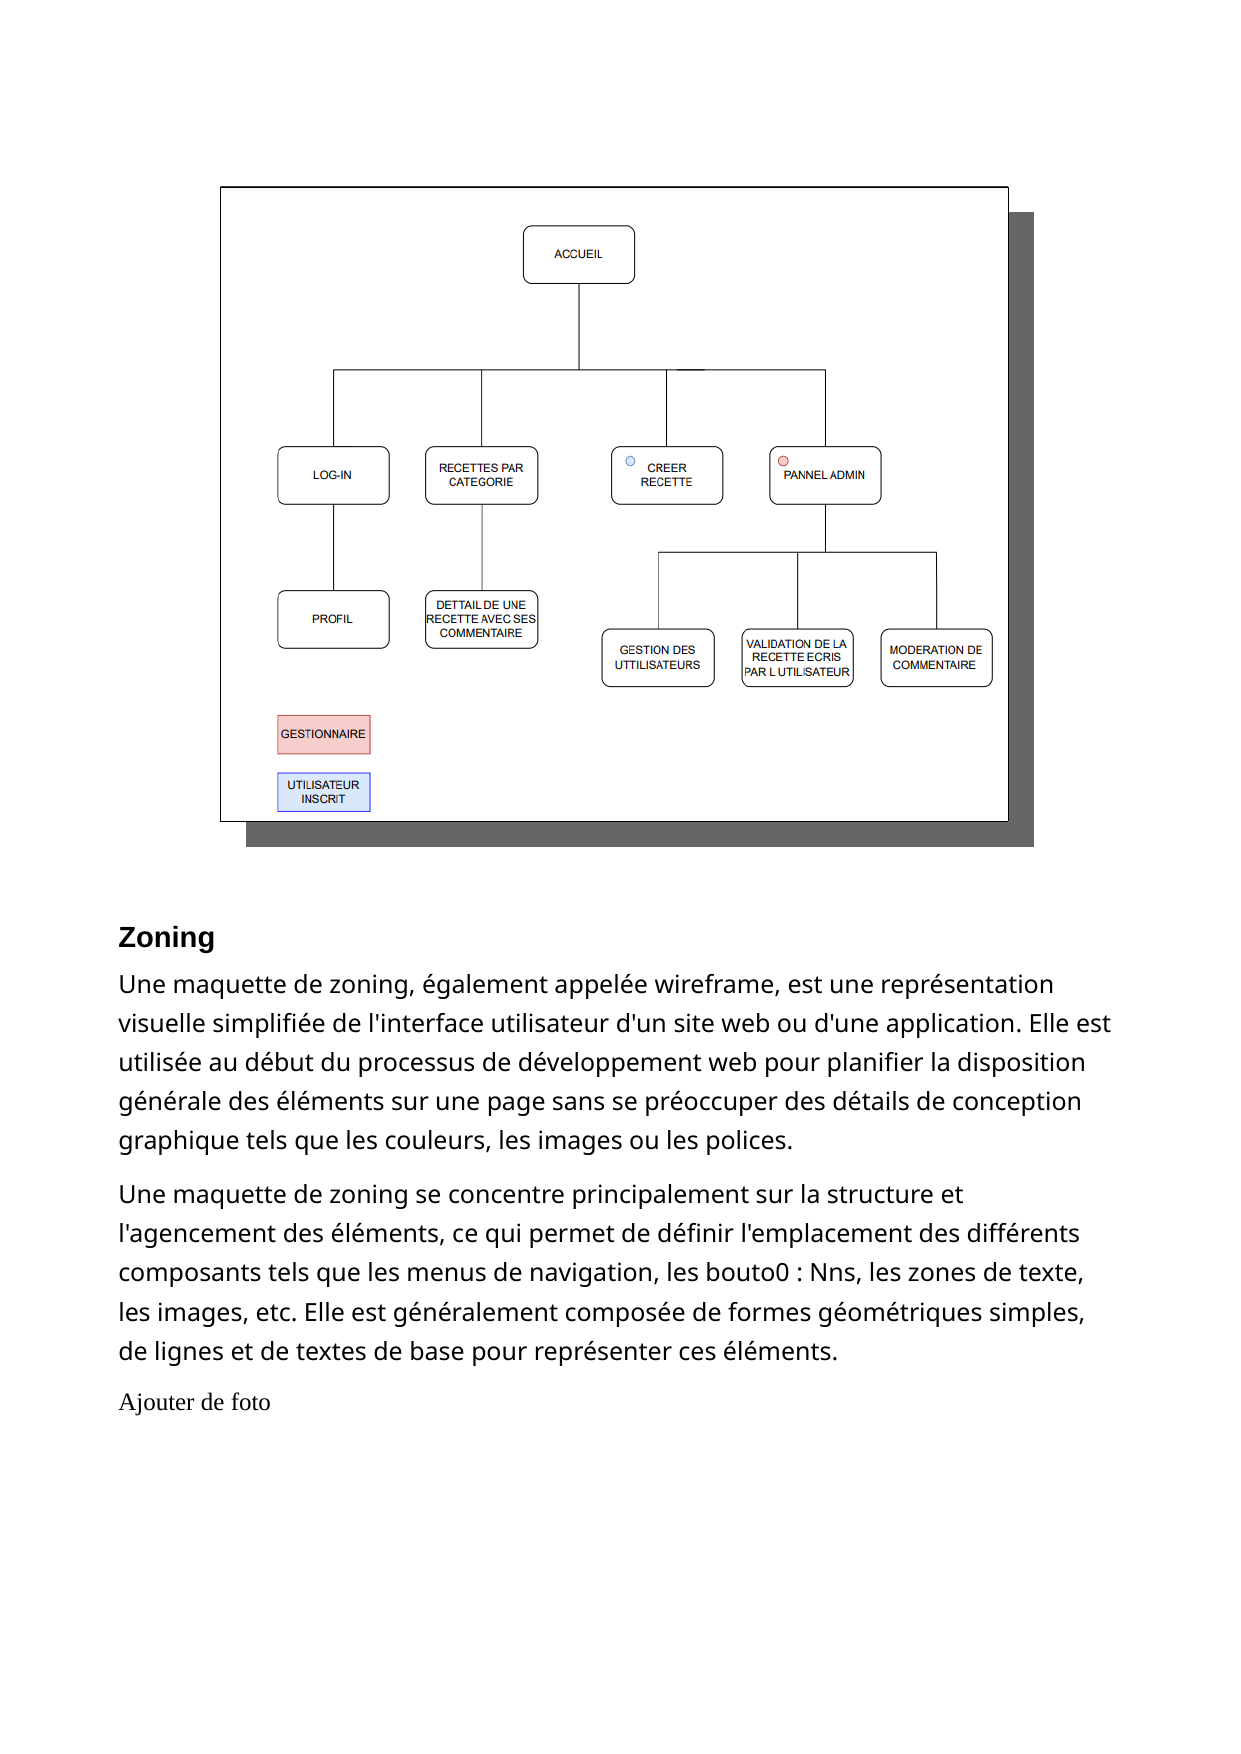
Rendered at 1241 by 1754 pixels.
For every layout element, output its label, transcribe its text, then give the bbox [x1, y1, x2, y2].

subtitle Zoning [118, 920, 1122, 954]
text Une maquette de zoning, également appelée wireframe, est une représentation visuelle simplifiée de l'interface utilisateur d'un site web ou d'une application. Elle est utilisée au début du processus de développement web pour planifier la disposition générale des éléments sur une page sans se préoccuper des détails de conception graphique tels que les couleurs, les images ou les polices. [118, 966, 1122, 1157]
text Ajouter de foto [118, 1387, 1122, 1416]
text Une maquette de zoning se concentre principalement sur la structure et l'agencement des éléments, ce qui permet de définir l'emplacement des différents composants tels que les menus de navigation, les bouto0 : Nns, les zones de texte, les images, etc. Elle est généralement composée de formes géométriques simples, de lignes et de textes de base pour représenter ces éléments. [118, 1177, 1122, 1367]
picture [221, 188, 1008, 821]
